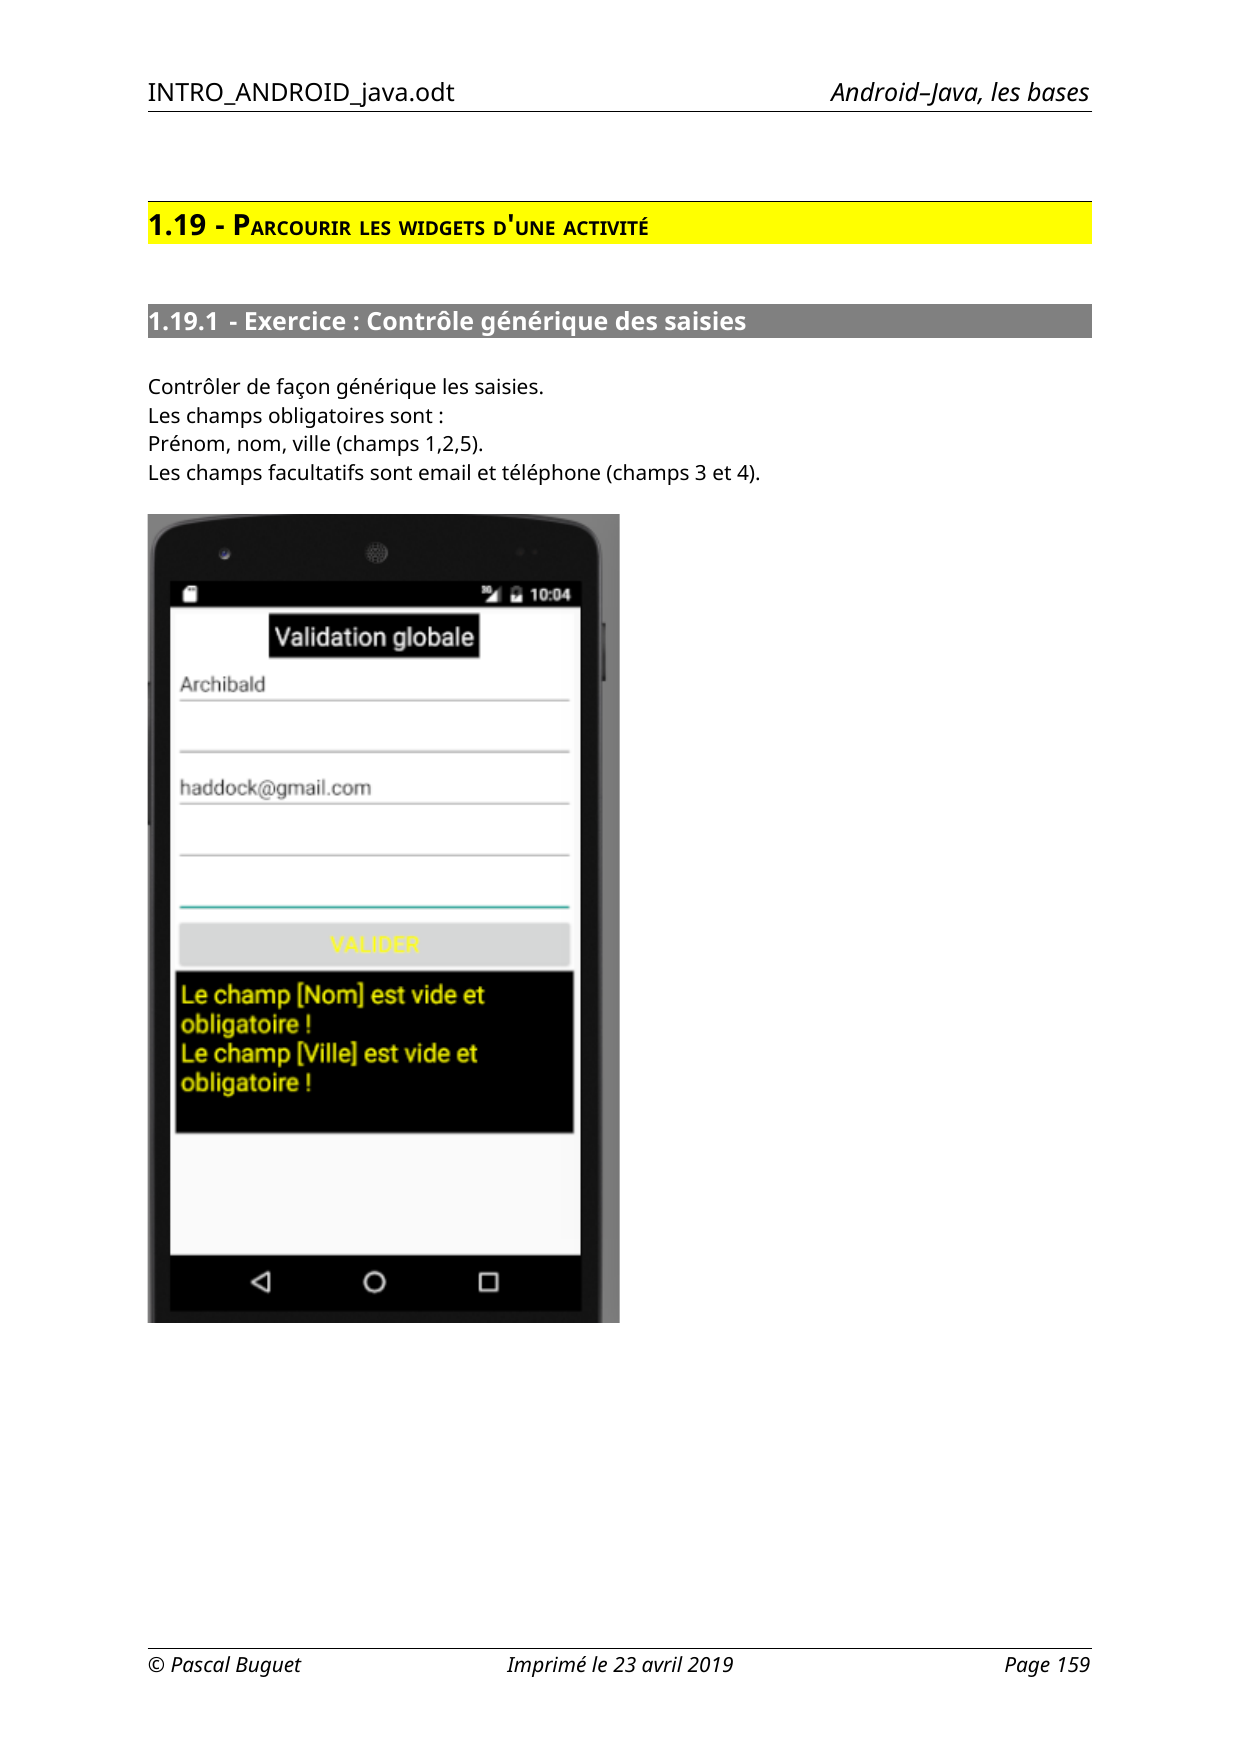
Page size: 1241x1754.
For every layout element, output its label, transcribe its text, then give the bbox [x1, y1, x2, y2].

text Prénom, nom, ville (champs 1,2,5). [148, 429, 1092, 458]
subtitle - Parcourir les widgets d'une activité [148, 202, 1092, 244]
picture [147, 514, 620, 1323]
subtitle - Exercice : Contrôle générique des saisies [148, 304, 1092, 338]
text Les champs obligatoires sont : [148, 401, 1092, 429]
text Les champs facultatifs sont email et téléphone (champs 3 et 4). [148, 458, 1092, 486]
text Contrôler de façon générique les saisies. [148, 372, 1092, 401]
